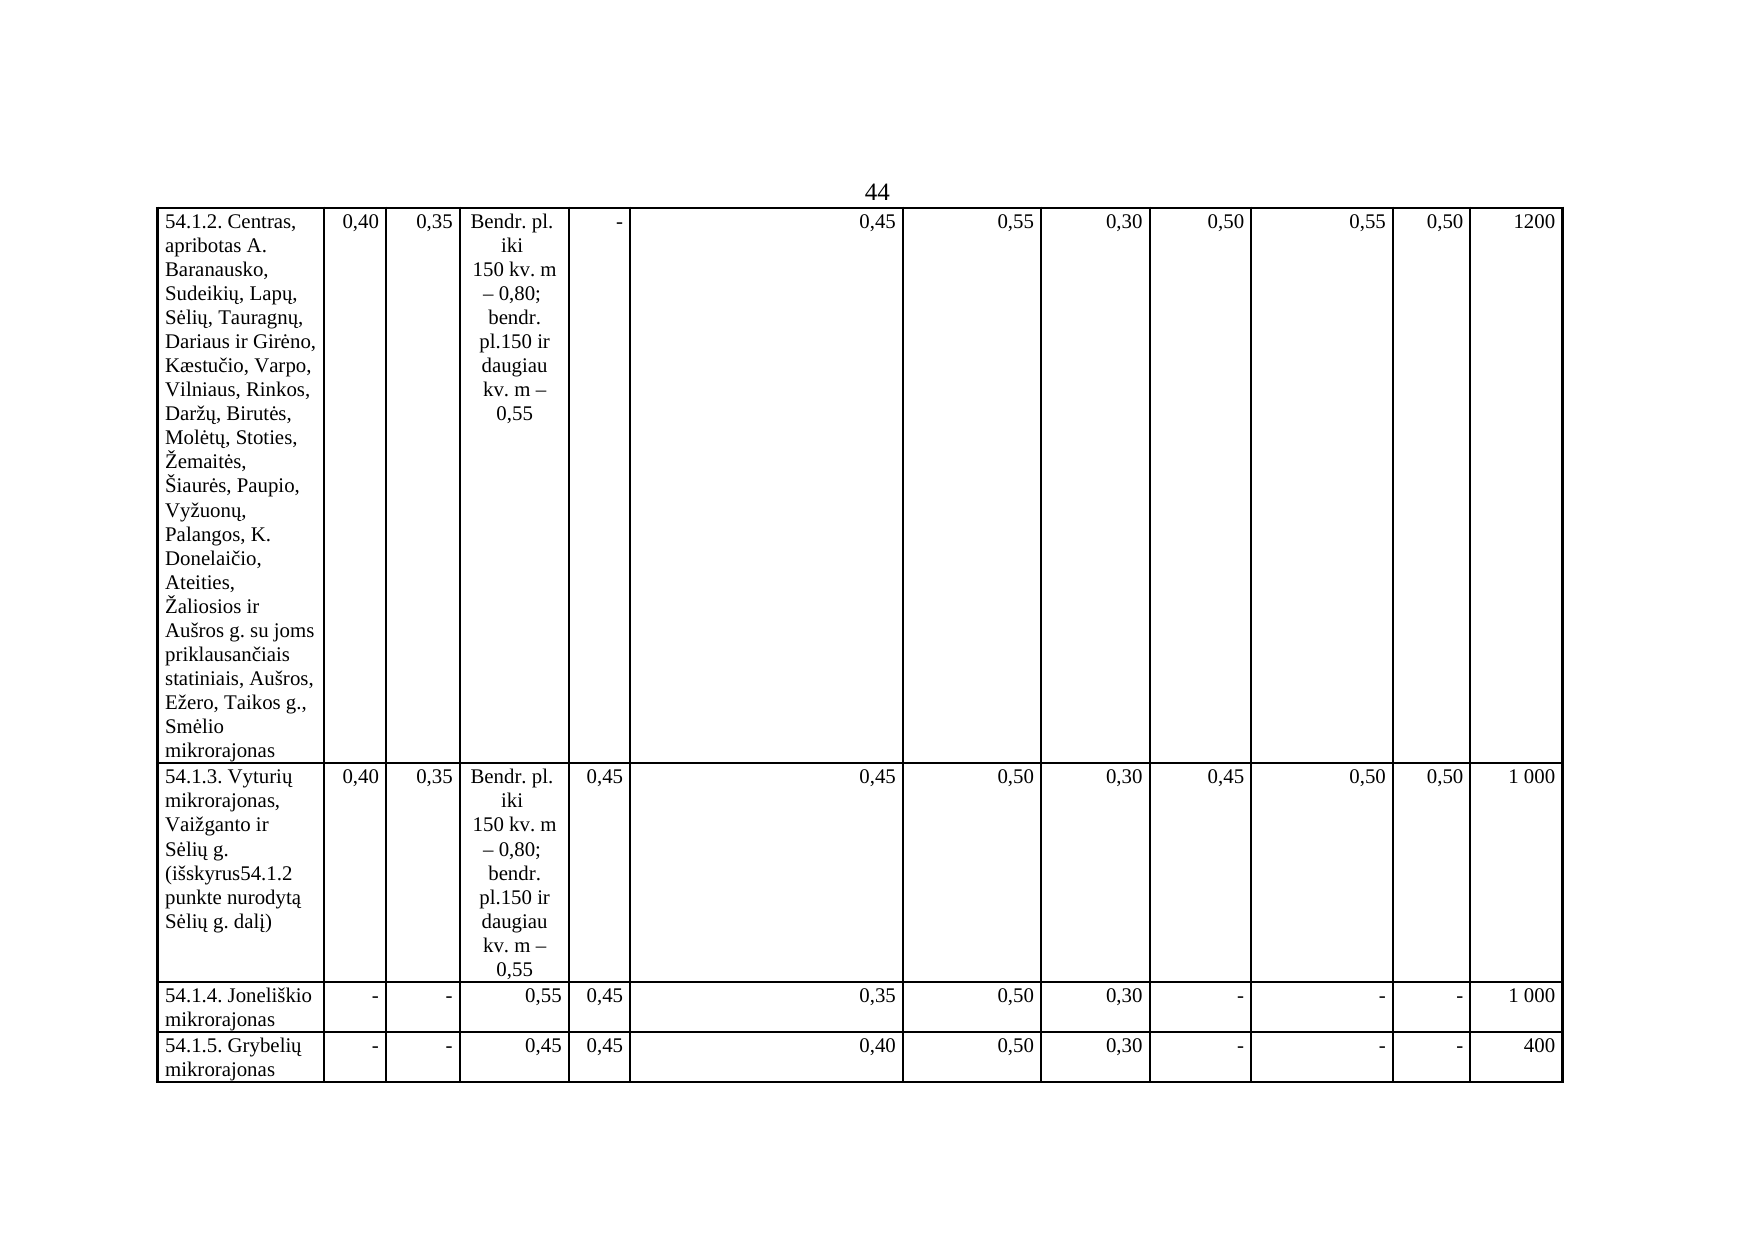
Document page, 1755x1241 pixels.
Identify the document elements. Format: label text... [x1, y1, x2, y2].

table_cell 0,55 [1252, 209, 1392, 762]
table_cell 1200 [1471, 209, 1561, 762]
table_cell Bendr. pl. iki 150 kv. m – 0,80; bendr. pl.150 ir daugiau kv. m – 0,55 [461, 764, 568, 981]
table_cell 0,40 [325, 209, 385, 762]
table_cell 0,30 [1042, 1033, 1149, 1081]
table_cell [1590, 1031, 1597, 1081]
table_cell - [1394, 983, 1469, 1031]
table_cell 0,50 [1394, 764, 1469, 981]
table_cell [1564, 207, 1586, 762]
table_cell 0,45 [570, 983, 629, 1031]
table_cell 0,55 [461, 983, 568, 1031]
table_cell 54.1.2. Centras, apribotas A. Baranausko, Sudeikių, Lapų, Sėlių, Tauragnų, Dariaus ir Girėno, Kæstučio, Varpo, Vilniaus, Rinkos, Daržų, Birutės, Molėtų, Stoties, Žemaitės, Šiaurės, Paupio, Vyžuonų, Palangos, K. Donelaičio, Ateities, Žaliosios ir Aušros g. su joms priklausančiais statiniais, Aušros, Ežero, Taikos g., Smėlio mikrorajonas [159, 209, 323, 762]
table_cell 0,45 [631, 209, 902, 762]
table_cell - [1252, 1033, 1392, 1081]
table_cell 0,30 [1042, 209, 1149, 762]
table_cell 54.1.3. Vyturių mikrorajonas, Vaižganto ir Sėlių g. (išskyrus54.1.2 punkte nurodytą Sėlių g. dalį) [159, 764, 323, 981]
table_cell - [1151, 983, 1250, 1031]
table_cell 54.1.4. Joneliškio mikrorajonas [159, 983, 323, 1031]
table_cell - [1394, 1033, 1469, 1081]
table_cell 0,50 [1252, 764, 1392, 981]
table_cell 54.1.5. Grybelių mikrorajonas [159, 1033, 323, 1081]
table_cell 0,45 [570, 1033, 629, 1081]
table_cell 0,50 [1394, 209, 1469, 762]
table_cell 0,50 [904, 764, 1040, 981]
table_cell 0,50 [904, 983, 1040, 1031]
table_cell 0,40 [631, 1033, 902, 1081]
table_cell 400 [1471, 1033, 1561, 1081]
table_cell 0,45 [631, 764, 902, 981]
table_cell - [387, 983, 459, 1031]
table_cell 0,40 [325, 764, 385, 981]
table_cell [1590, 981, 1597, 1031]
table_cell 0,50 [1151, 209, 1250, 762]
table_cell 0,30 [1042, 764, 1149, 981]
table_cell [1590, 762, 1597, 981]
table_cell 0,35 [387, 764, 459, 981]
table_cell Bendr. pl. iki 150 kv. m – 0,80; bendr. pl.150 ir daugiau kv. m – 0,55 [461, 209, 568, 762]
table_cell - [387, 1033, 459, 1081]
table_cell 1 000 [1471, 983, 1561, 1031]
table_cell [1564, 1031, 1586, 1081]
table_cell - [1252, 983, 1392, 1031]
table_cell 0,45 [1151, 764, 1250, 981]
table_cell [1586, 981, 1590, 1031]
table_cell [1586, 762, 1590, 981]
table_cell [1586, 1031, 1590, 1081]
table_cell - [1151, 1033, 1250, 1081]
table_cell 0,35 [387, 209, 459, 762]
table_cell [1564, 762, 1586, 981]
table_cell - [325, 1033, 385, 1081]
table_cell 1 000 [1471, 764, 1561, 981]
table_cell - [325, 983, 385, 1031]
table_cell [1590, 207, 1597, 762]
table_cell - [570, 209, 629, 762]
table_cell 0,50 [904, 1033, 1040, 1081]
table_cell 0,30 [1042, 983, 1149, 1031]
table_cell [1586, 207, 1590, 762]
table_cell [1564, 981, 1586, 1031]
table_cell 0,45 [461, 1033, 568, 1081]
table_cell 0,55 [904, 209, 1040, 762]
table_cell 0,45 [570, 764, 629, 981]
table_cell 0,35 [631, 983, 902, 1031]
